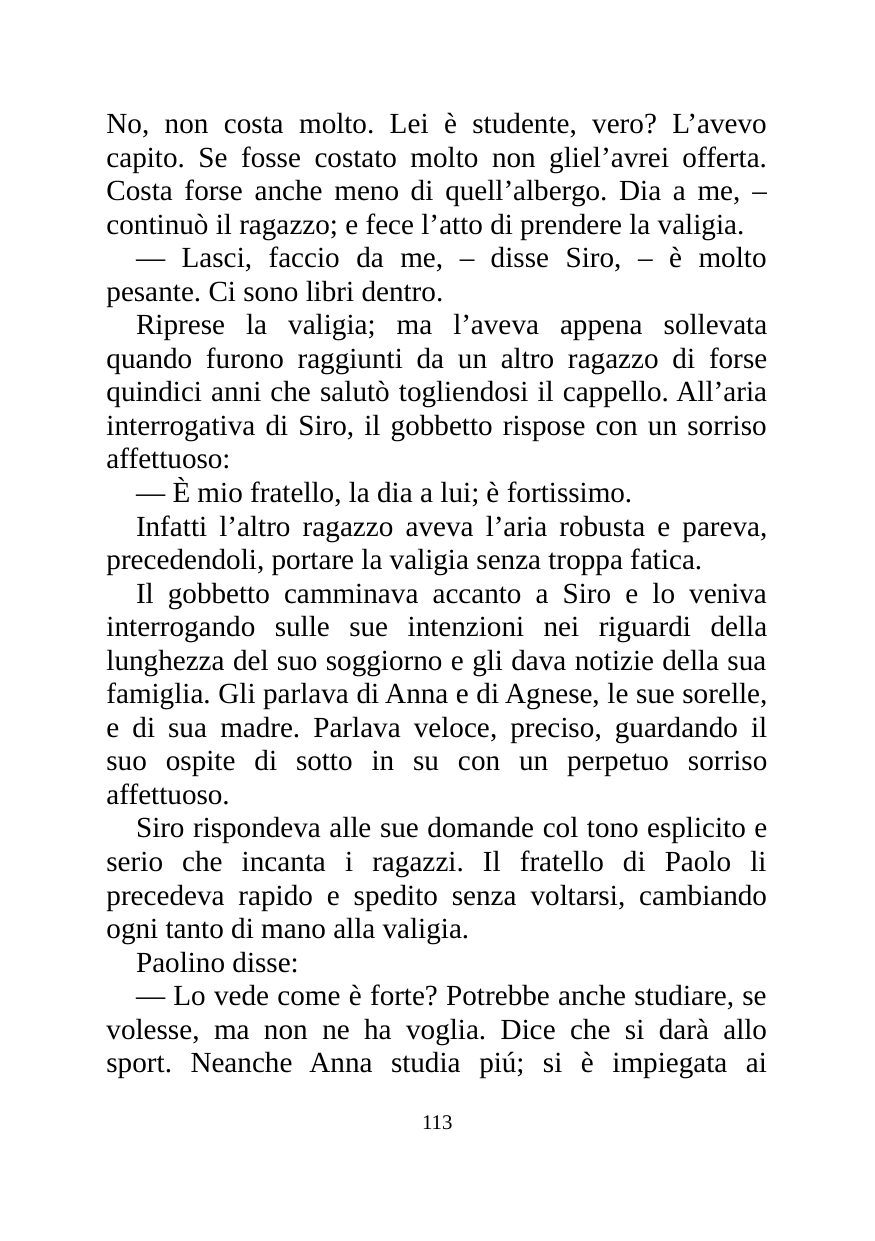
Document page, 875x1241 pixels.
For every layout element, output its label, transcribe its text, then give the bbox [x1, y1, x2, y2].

text Infatti l’altro ragazzo aveva l’aria robusta e pareva, precedendoli, portare la valigia senza troppa fatica. [106, 509, 768, 576]
text — Lo vede come è forte? Potrebbe anche studiare, se volesse, ma non ne ha voglia. Dice che si darà allo sport. Neanche Anna studia piú; si è impiegata ai [106, 978, 768, 1079]
text — È mio fratello, la dia a lui; è fortissimo. [106, 475, 768, 509]
text Siro rispondeva alle sue domande col tono esplicito e serio che incanta i ragazzi. Il fratello di Paolo li precedeva rapido e spedito senza voltarsi, cambiando ogni tanto di mano alla valigia. [106, 811, 768, 945]
text Il gobbetto camminava accanto a Siro e lo veniva interrogando sulle sue intenzioni nei riguardi della lunghezza del suo soggiorno e gli dava notizie della sua famiglia. Gli parlava di Anna e di Agnese, le sue sorelle, e di sua madre. Parlava veloce, preciso, guardando il suo ospite di sotto in su con un perpetuo sorriso affettuoso. [106, 576, 768, 811]
text Paolino disse: [106, 945, 768, 978]
text Riprese la valigia; ma l’aveva appena sollevata quando furono raggiunti da un altro ragazzo di forse quindici anni che salutò togliendosi il cappello. All’aria interrogativa di Siro, il gobbetto rispose con un sorriso affettuoso: [106, 307, 768, 475]
text No, non costa molto. Lei è studente, vero? L’avevo capito. Se fosse costato molto non gliel’avrei offerta. Costa forse anche meno di quell’albergo. Dia a me, – continuò il ragazzo; e fece l’atto di prendere la valigia. [106, 106, 768, 240]
text — Lasci, faccio da me, – disse Siro, – è molto pesante. Ci sono libri dentro. [106, 240, 768, 307]
